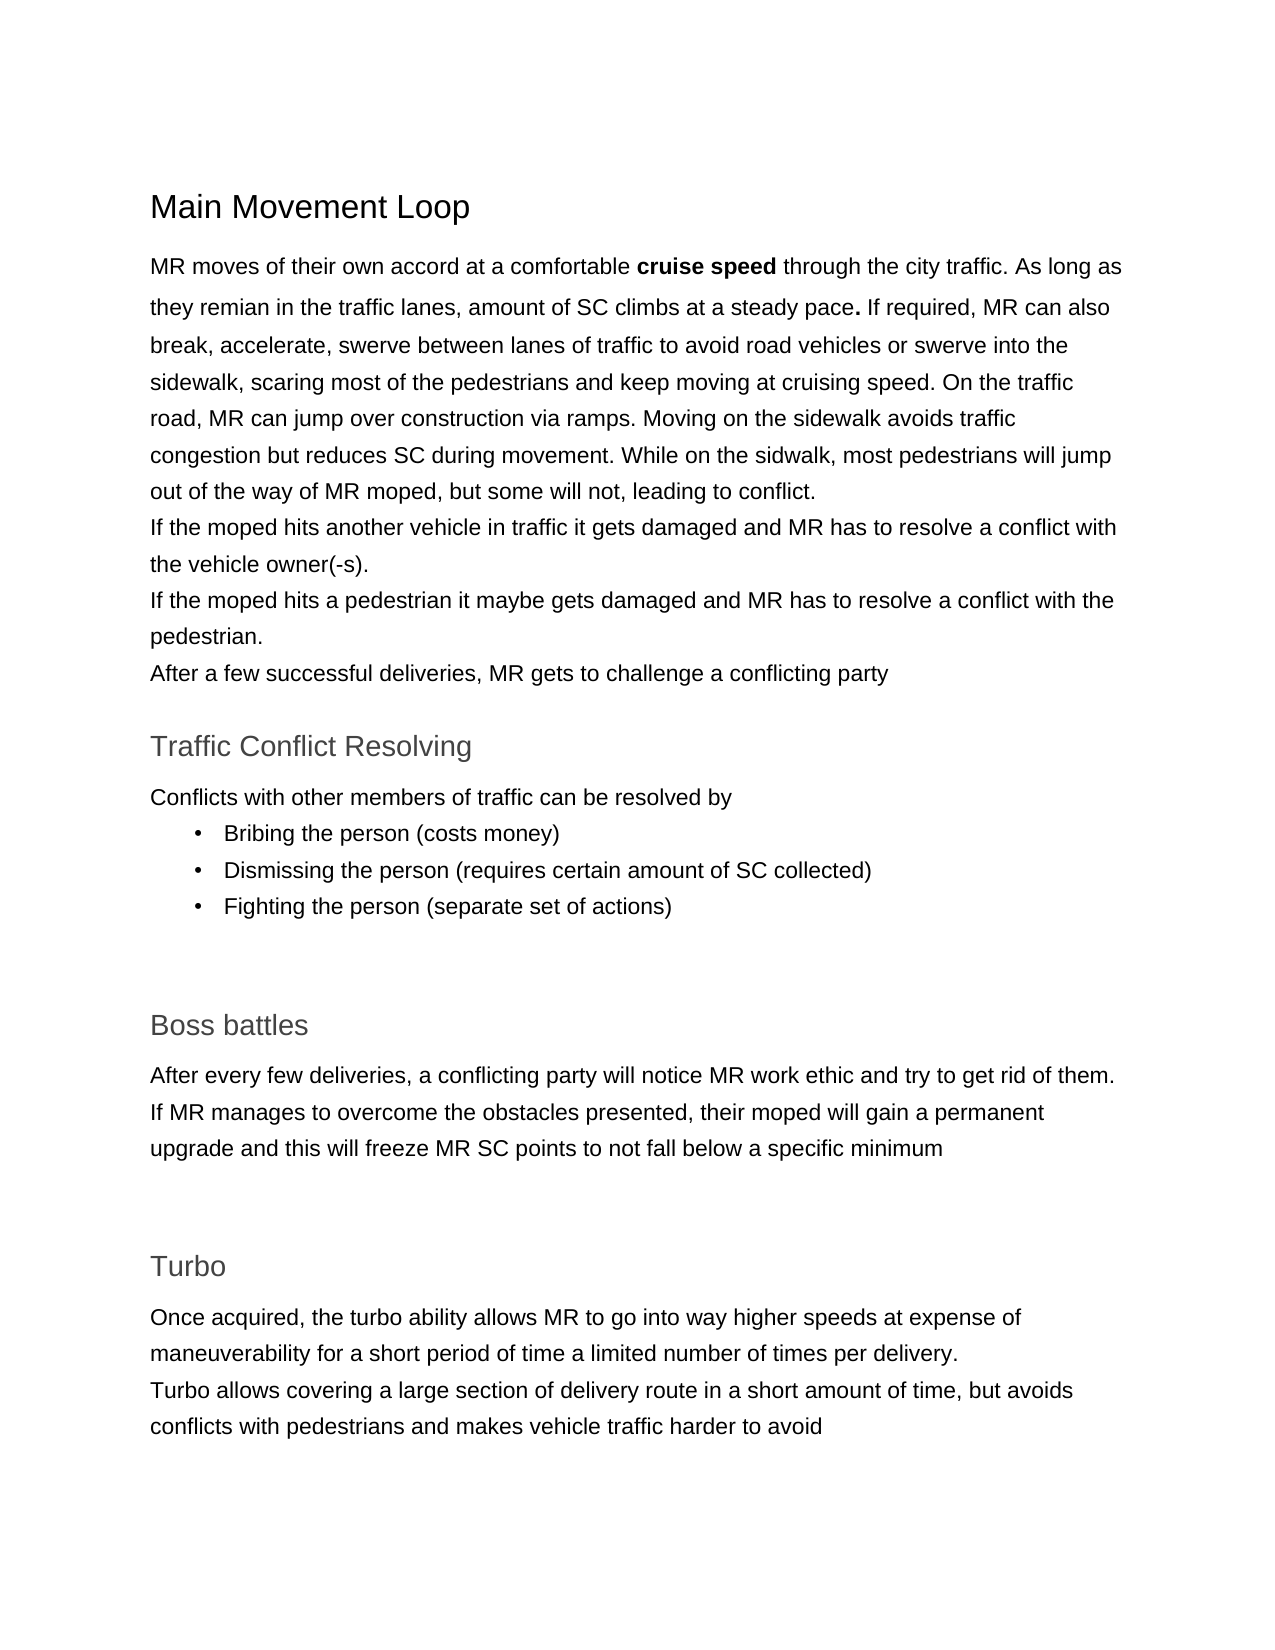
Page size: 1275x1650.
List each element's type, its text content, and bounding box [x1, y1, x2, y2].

list Dismissing the person (requires certain amount of SC collected) [194, 857, 1125, 883]
text After every few deliveries, a conflicting party will notice MR work ethic and try to get rid of them. [150, 1062, 1125, 1088]
text If the moped hits a pedestrian it maybe gets damaged and MR has to resolve a conflict with the pedestrian. [150, 587, 1125, 650]
subtitle Boss battles [150, 1007, 1125, 1041]
text Turbo allows covering a large section of delivery route in a short amount of time, but avoids conflicts with pedestrians and makes vehicle traffic harder to avoid [150, 1377, 1125, 1439]
text After a few successful deliveries, MR gets to challenge a conflicting party [150, 660, 1125, 686]
list Bribing the person (costs money) [194, 820, 1125, 847]
text Conflicts with other members of traffic can be resolved by [150, 784, 1125, 810]
subtitle Turbo [150, 1249, 1125, 1283]
list Fighting the person (separate set of actions) [194, 893, 1125, 919]
text If the moped hits another vehicle in traffic it gets damaged and MR has to resolve a conflict with the vehicle owner(-s). [150, 514, 1125, 577]
subtitle Main Movement Loop [150, 187, 1125, 226]
text If MR manages to overcome the obstacles presented, their moped will gain a permanent upgrade and this will freeze MR SC points to not fall below a specific minimum [150, 1098, 1125, 1161]
text MR moves of their own accord at a comfortable cruise speed through the city traffic. As long as they remian in the traffic lanes, amount of SC climbs at a steady pace. If required, MR can also break, accelerate, swerve between lanes of traffic to avoid road vehicles or swerve into the sidewalk, scaring most of the pedestrians and keep moving at cruising speed. On the traffic road, MR can jump over construction via ramps. Moving on the sidewalk avoids traffic congestion but reduces SC during movement. While on the sidwalk, most pedestrians will jump out of the way of MR moped, but some will not, leading to conflict. [150, 253, 1125, 504]
text Once acquired, the turbo ability allows MR to go into way higher speeds at expense of maneuverability for a short period of time a limited number of times per delivery. [150, 1304, 1125, 1367]
subtitle Traffic Conflict Resolving [150, 729, 1125, 763]
